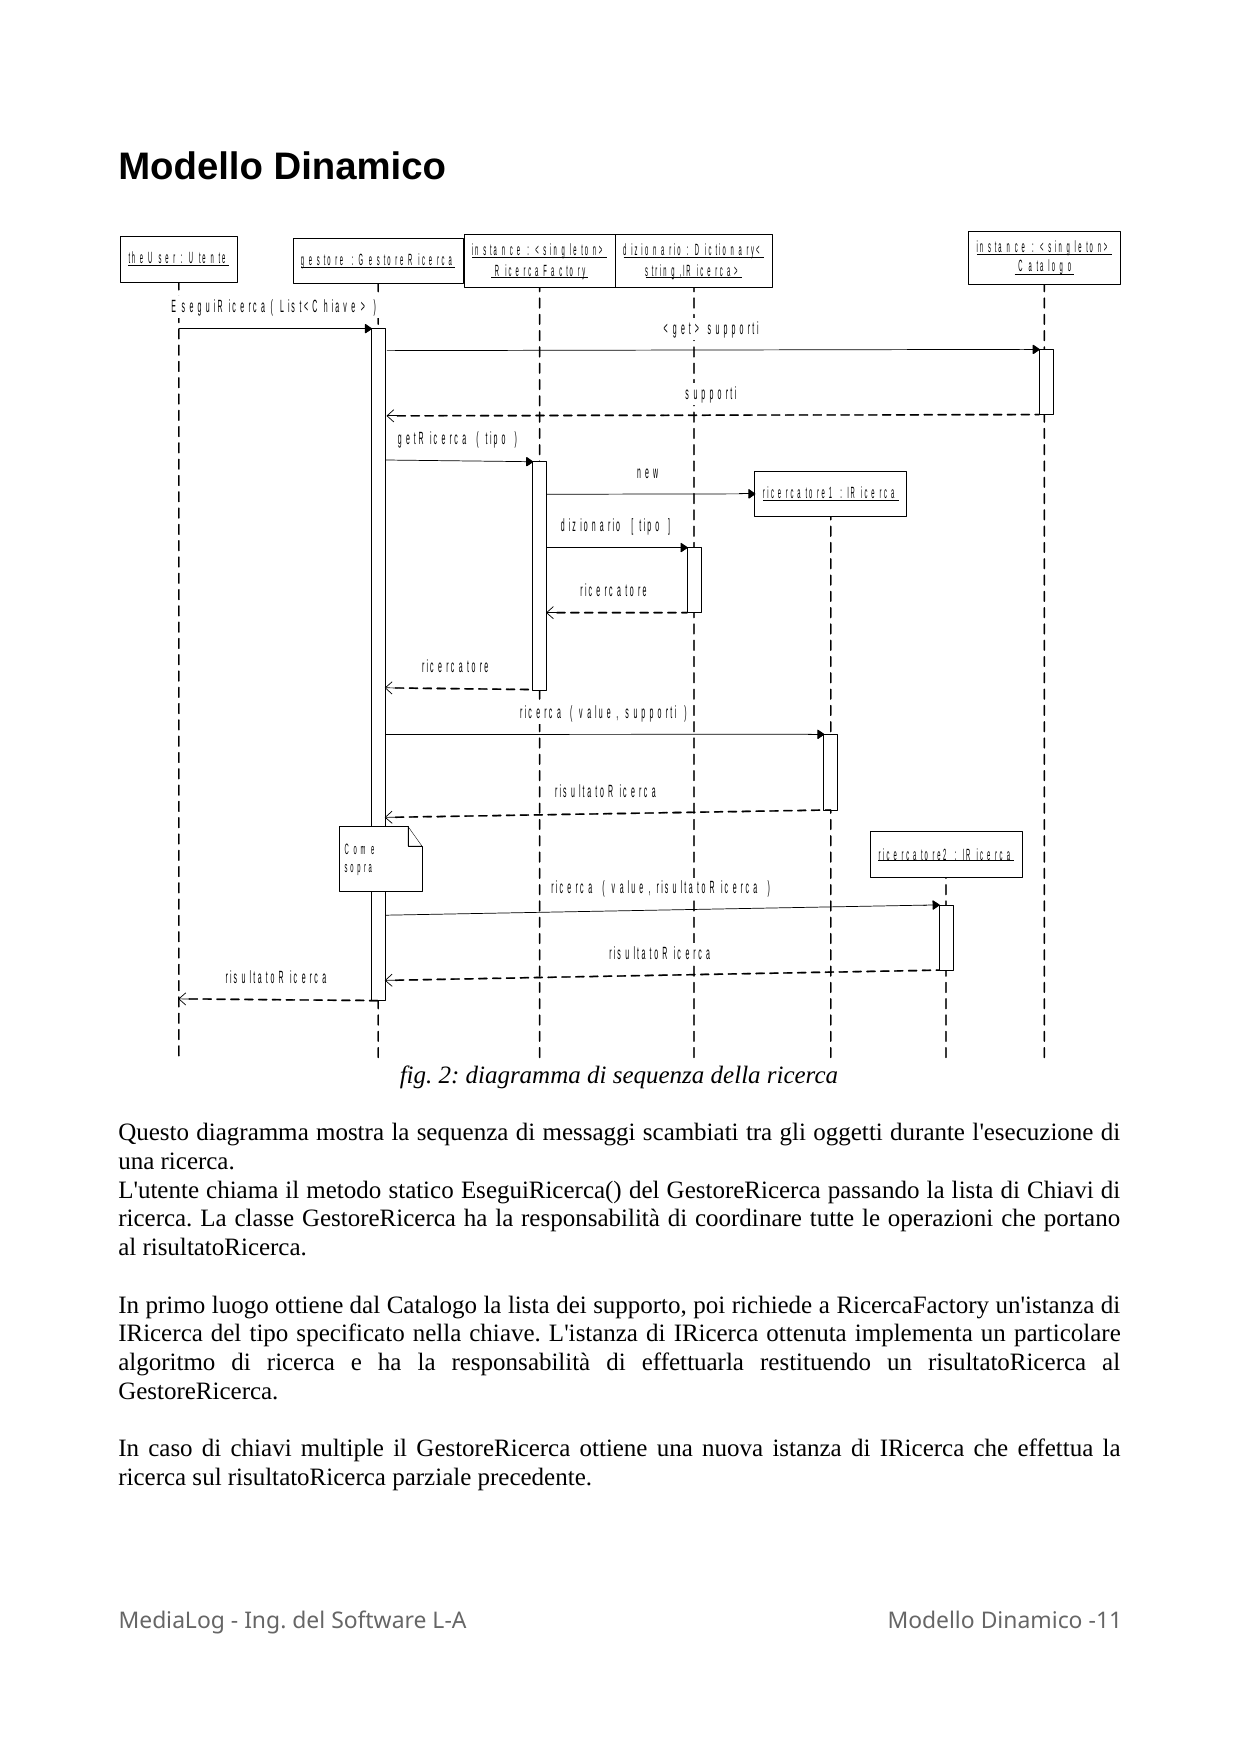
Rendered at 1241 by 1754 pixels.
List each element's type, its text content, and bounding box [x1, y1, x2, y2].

text In primo luogo ottiene dal Catalogo la lista dei supporto, poi richiede a RicercaFactory un'istanza di IRicerca del tipo specificato nella chiave. L'istanza di IRicerca ottenuta implementa un particolare algoritmo di ricerca e ha la responsabilità di effettuarla restituendo un risultatoRicerca al GestoreRicerca. [118, 1290, 1122, 1405]
text In caso di chiavi multiple il GestoreRicerca ottiene una nuova istanza di IRicerca che effettua la ricerca sul risultatoRicerca parziale precedente. [118, 1433, 1122, 1491]
text fig. 2: diagramma di sequenza della ricerca [118, 228, 1122, 1088]
subtitle Modello Dinamico [118, 143, 1122, 187]
text Questo diagramma mostra la sequenza di messaggi scambiati tra gli oggetti durante l'esecuzione di una ricerca. [118, 1117, 1122, 1175]
text L'utente chiama il metodo statico EseguiRicerca() del GestoreRicerca passando la lista di Chiavi di ricerca. La classe GestoreRicerca ha la responsabilità di coordinare tutte le operazioni che portano al risultatoRicerca. [118, 1175, 1122, 1261]
